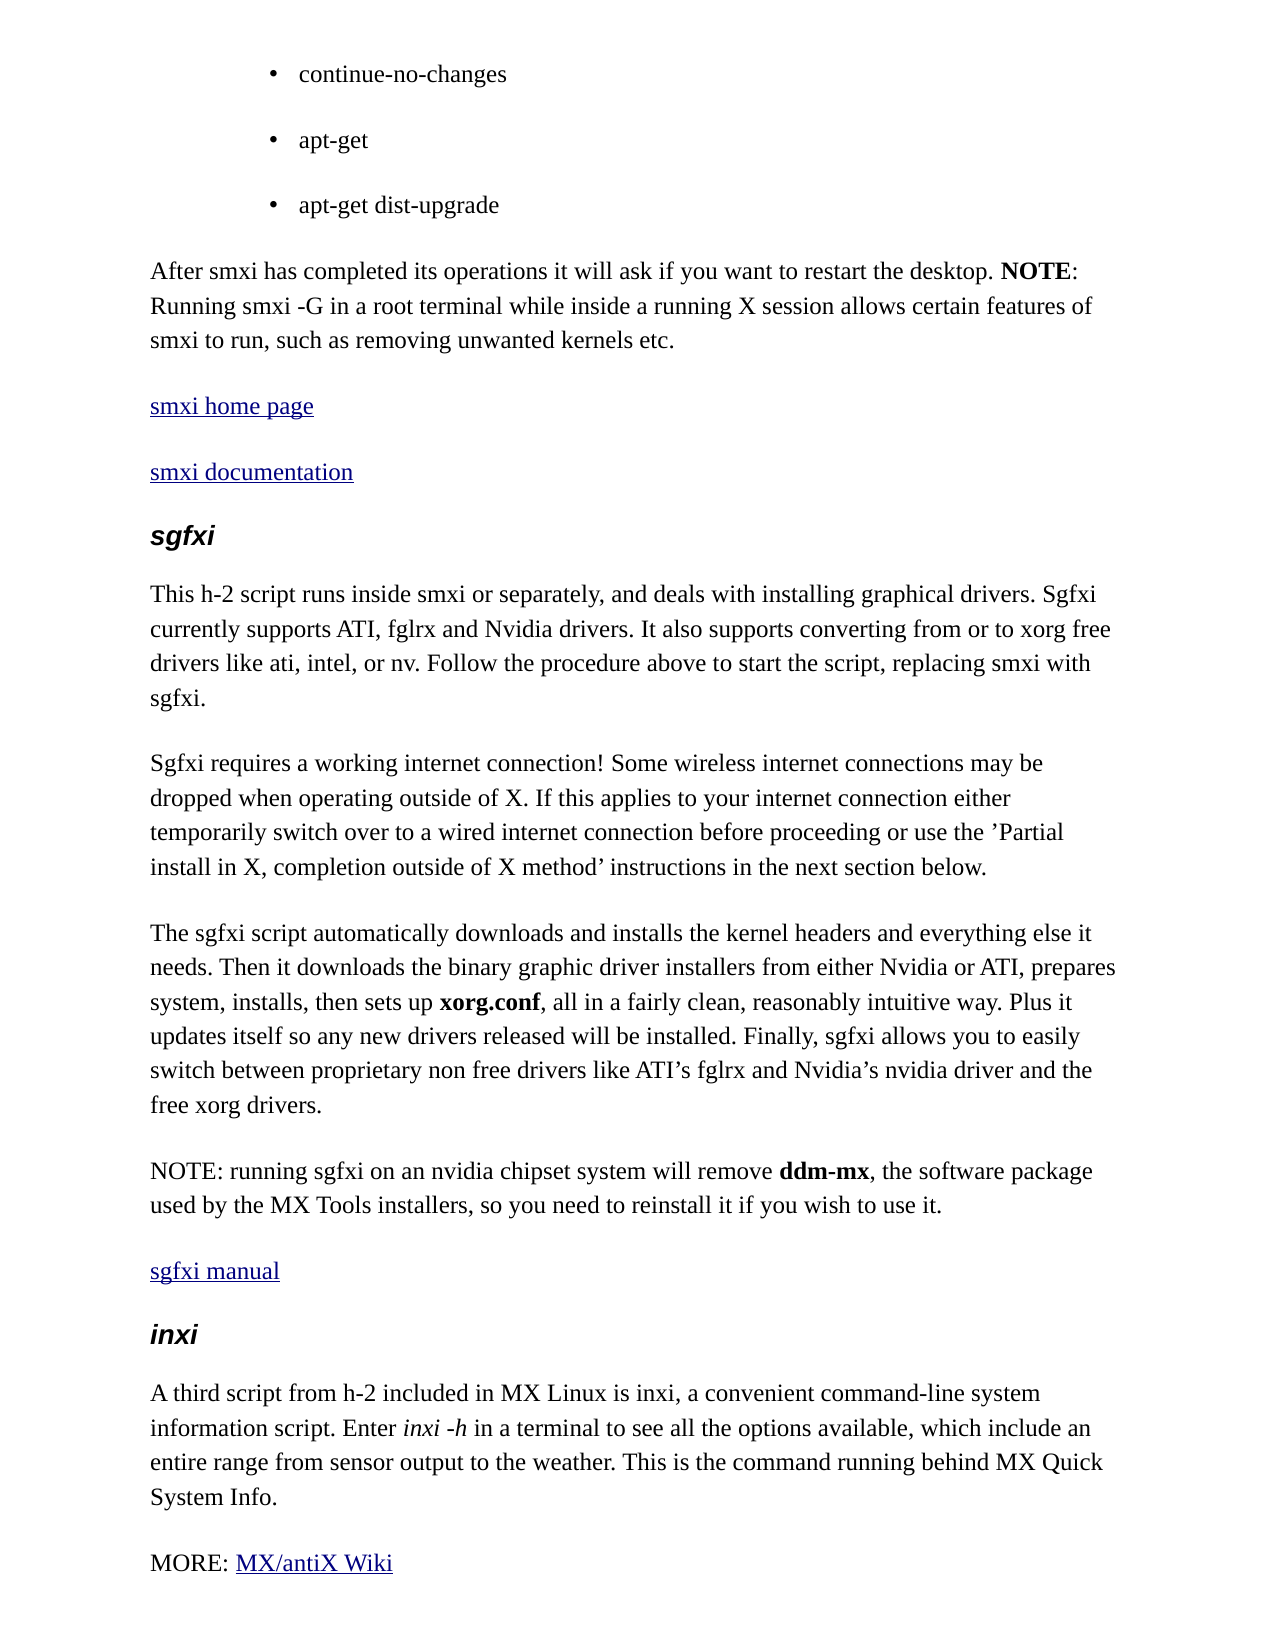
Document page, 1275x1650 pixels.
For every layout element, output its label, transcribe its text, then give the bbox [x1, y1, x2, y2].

text Sgfxi requires a working internet connection! Some wireless internet connections may be dropped when operating outside of X. If this applies to your internet connection either temporarily switch over to a wired internet connection before proceeding or use the ’Partial install in X, completion outside of X method’ instructions in the next section below. [150, 748, 1125, 881]
text After smxi has completed its operations it will ask if you want to restart the desktop. NOTE: Running smxi -G in a root terminal while inside a running X session allows certain features of smxi to run, such as removing unwanted kernels etc. [150, 256, 1125, 354]
list continue-no-changes [269, 59, 1125, 88]
text smxi documentation [150, 457, 1125, 485]
text sgfxi manual [150, 1256, 1125, 1285]
text NOTE: running sgfxi on an nvidia chipset system will remove ddm-mx, the software package used by the MX Tools installers, so you need to reinstall it if you wish to use it. [150, 1156, 1125, 1219]
text This h-2 script runs inside smxi or separately, and deals with installing graphical drivers. Sgfxi currently supports ATI, fglrx and Nvidia drivers. It also supports converting from or to xorg free drivers like ati, intel, or nv. Follow the procedure above to start the script, replacing smxi with sgfxi. [150, 579, 1125, 711]
subtitle sgfxi [150, 519, 1125, 551]
text smxi home page [150, 391, 1125, 420]
text The sgfxi script automatically downloads and installs the kernel headers and everything else it needs. Then it downloads the binary graphic driver installers from either Nvidia or ATI, prepares system, installs, then sets up xorg.conf, all in a fairly clean, reasonably intuitive way. Plus it updates itself so any new drivers released will be installed. Finally, sgfxi allows you to easily switch between proprietary non free drivers like ATI’s fglrx and Nvidia’s nvidia driver and the free xorg drivers. [150, 918, 1125, 1119]
text MORE: MX/antiX Wiki [150, 1548, 1125, 1576]
list apt-get [269, 125, 1125, 153]
list apt-get dist-upgrade [269, 191, 1125, 219]
subtitle inxi [150, 1318, 1125, 1350]
text A third script from h-2 included in MX Linux is inxi, a convenient command-line system information script. Enter inxi -h in a terminal to see all the options available, which include an entire range from sensor output to the weather. This is the command running behind MX Quick System Info. [150, 1378, 1125, 1511]
